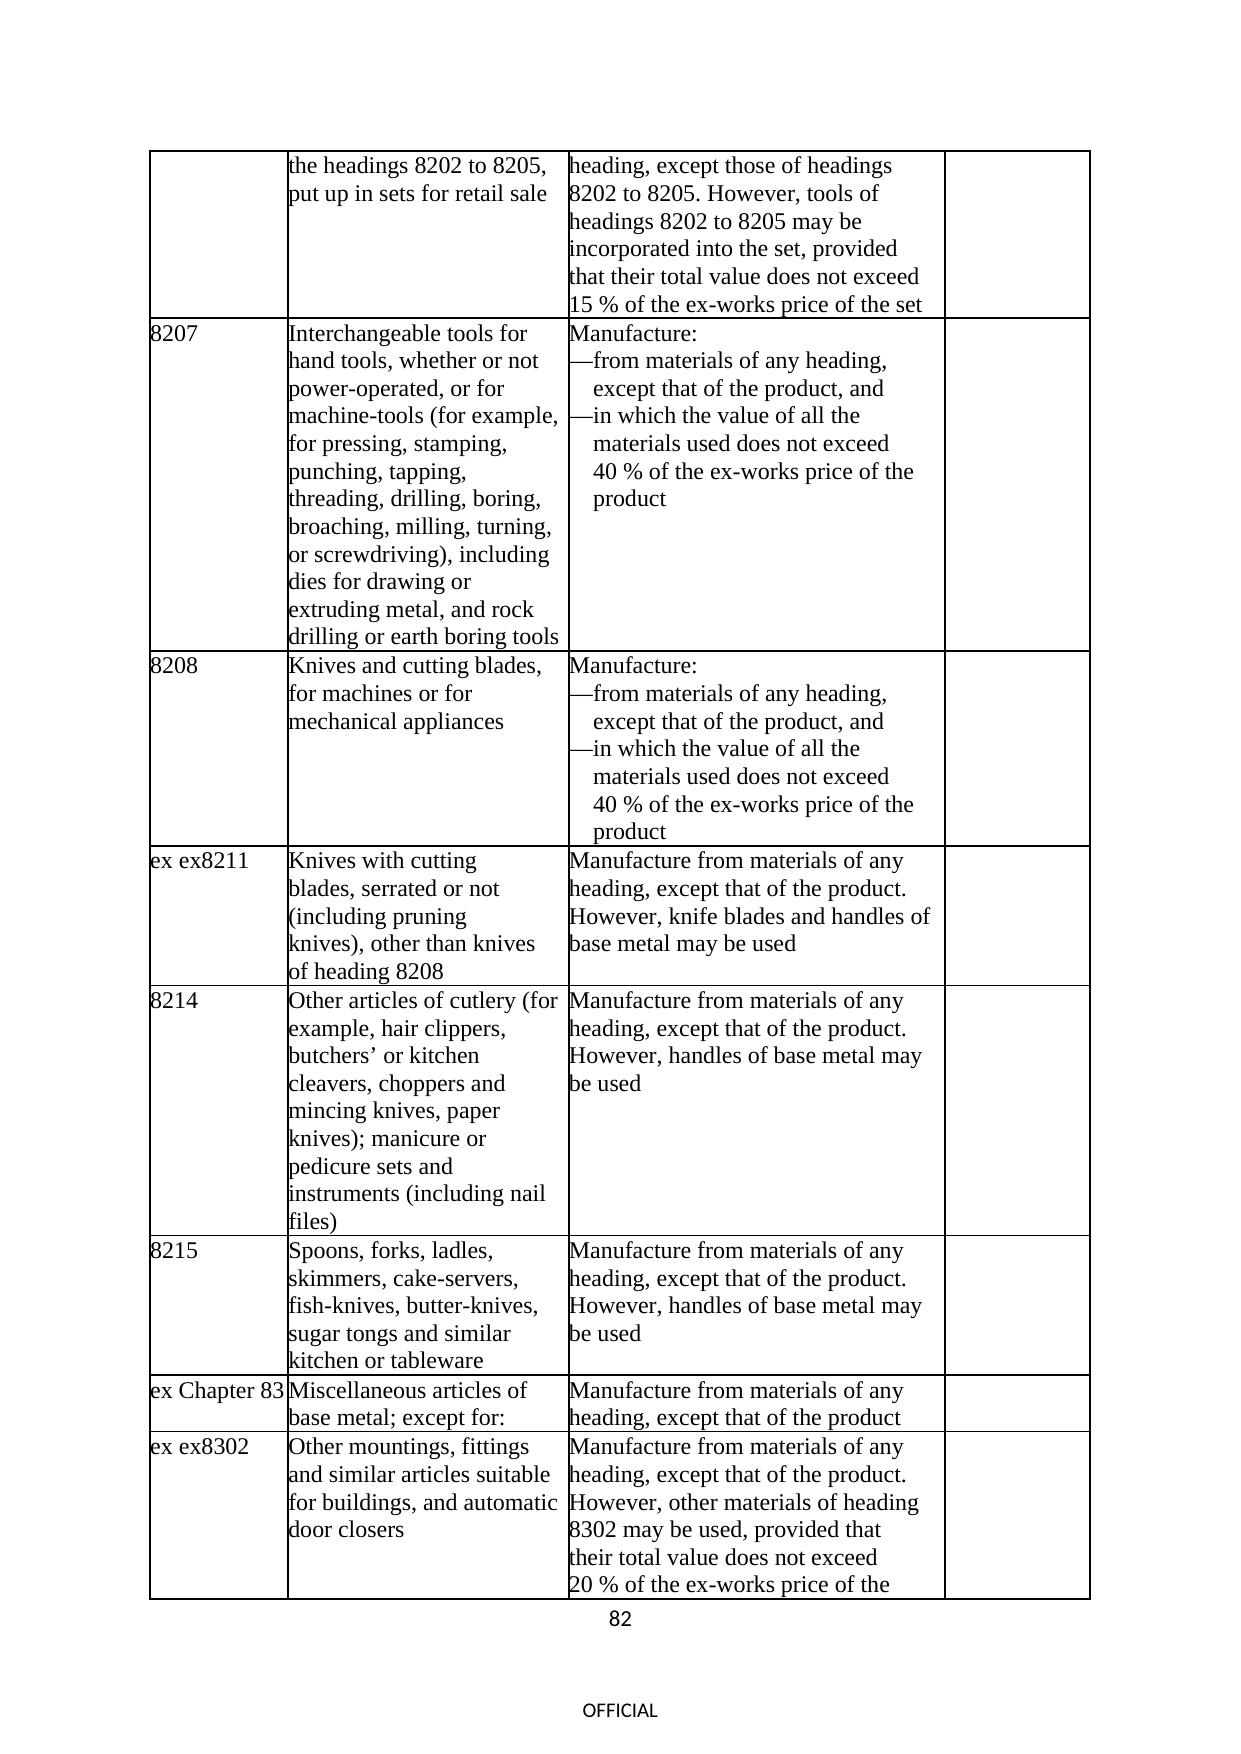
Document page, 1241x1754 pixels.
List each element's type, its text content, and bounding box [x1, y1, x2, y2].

table_cell ex ex8211 [151, 847, 287, 984]
table_cell [946, 986, 1089, 1234]
table_cell [946, 1236, 1089, 1374]
table_cell ex ex8302 [151, 1432, 287, 1598]
table_cell [946, 1432, 1089, 1598]
table_cell Manufacture from materials of any heading, except that of the product. However, handles of base metal may be used [570, 986, 944, 1234]
table_cell Interchangeable tools for hand tools, whether or not power-operated, or for machine-tools (for example, for pressing, stamping, punching, tapping, threading, drilling, boring, broaching, milling, turning, or screwdriving), including dies for drawing or extruding metal, and rock drilling or earth boring tools [289, 319, 568, 650]
table_cell heading, except those of headings 8202 to 8205. However, tools of headings 8202 to 8205 may be incorporated into the set, provided that their total value does not exceed 15 % of the ex-works price of the set [570, 152, 944, 317]
table_cell [946, 1376, 1089, 1431]
table_cell Manufacture from materials of any heading, except that of the product [570, 1376, 944, 1431]
table_cell Manufacture from materials of any heading, except that of the product. However, handles of base metal may be used [570, 1236, 944, 1374]
table_cell Manufacture from materials of any heading, except that of the product. However, knife blades and handles of base metal may be used [570, 847, 944, 984]
table_header in which the value of all the materials used does not exceed 40 % of the ex-works price of the product [593, 402, 944, 512]
table_cell [946, 319, 1089, 650]
table_cell 8215 [151, 1236, 287, 1374]
table_cell ex Chapter 83 [151, 1376, 287, 1431]
table_cell Other mountings, fittings and similar articles suitable for buildings, and automatic door closers [289, 1432, 568, 1598]
table_header from materials of any heading, except that of the product, and [593, 679, 944, 734]
table_cell Knives with cutting blades, serrated or not (including pruning knives), other than knives of heading 8208 [289, 847, 568, 984]
table_cell [151, 152, 287, 317]
table_cell 8208 [151, 652, 287, 845]
table_header in which the value of all the materials used does not exceed 40 % of the ex-works price of the product [593, 734, 944, 845]
table_cell Manufacture from materials of any heading, except that of the product. However, other materials of heading 8302 may be used, provided that their total value does not exceed 20 % of the ex-works price of the [570, 1432, 944, 1598]
table_header from materials of any heading, except that of the product, and [593, 346, 944, 402]
table_cell [946, 847, 1089, 984]
table_cell Manufacture: [570, 652, 944, 845]
table_cell [946, 152, 1089, 317]
table_header — [570, 679, 593, 734]
table_cell 8214 [151, 986, 287, 1234]
table_cell [946, 652, 1089, 845]
table_cell Other articles of cutlery (for example, hair clippers, butchers’ or kitchen cleavers, choppers and mincing knives, paper knives); manicure or pedicure sets and instruments (including nail files) [289, 986, 568, 1234]
table_cell Miscellaneous articles of base metal; except for: [289, 1376, 568, 1431]
table_cell Manufacture: [570, 319, 944, 650]
table_header — [570, 346, 593, 402]
table_cell Spoons, forks, ladles, skimmers, cake-servers, fish-knives, butter-knives, sugar tongs and similar kitchen or tableware [289, 1236, 568, 1374]
table_cell the headings 8202 to 8205, put up in sets for retail sale [289, 152, 568, 317]
table_header — [570, 734, 593, 845]
table_cell 8207 [151, 319, 287, 650]
table_cell Knives and cutting blades, for machines or for mechanical appliances [289, 652, 568, 845]
table_header — [570, 402, 593, 512]
